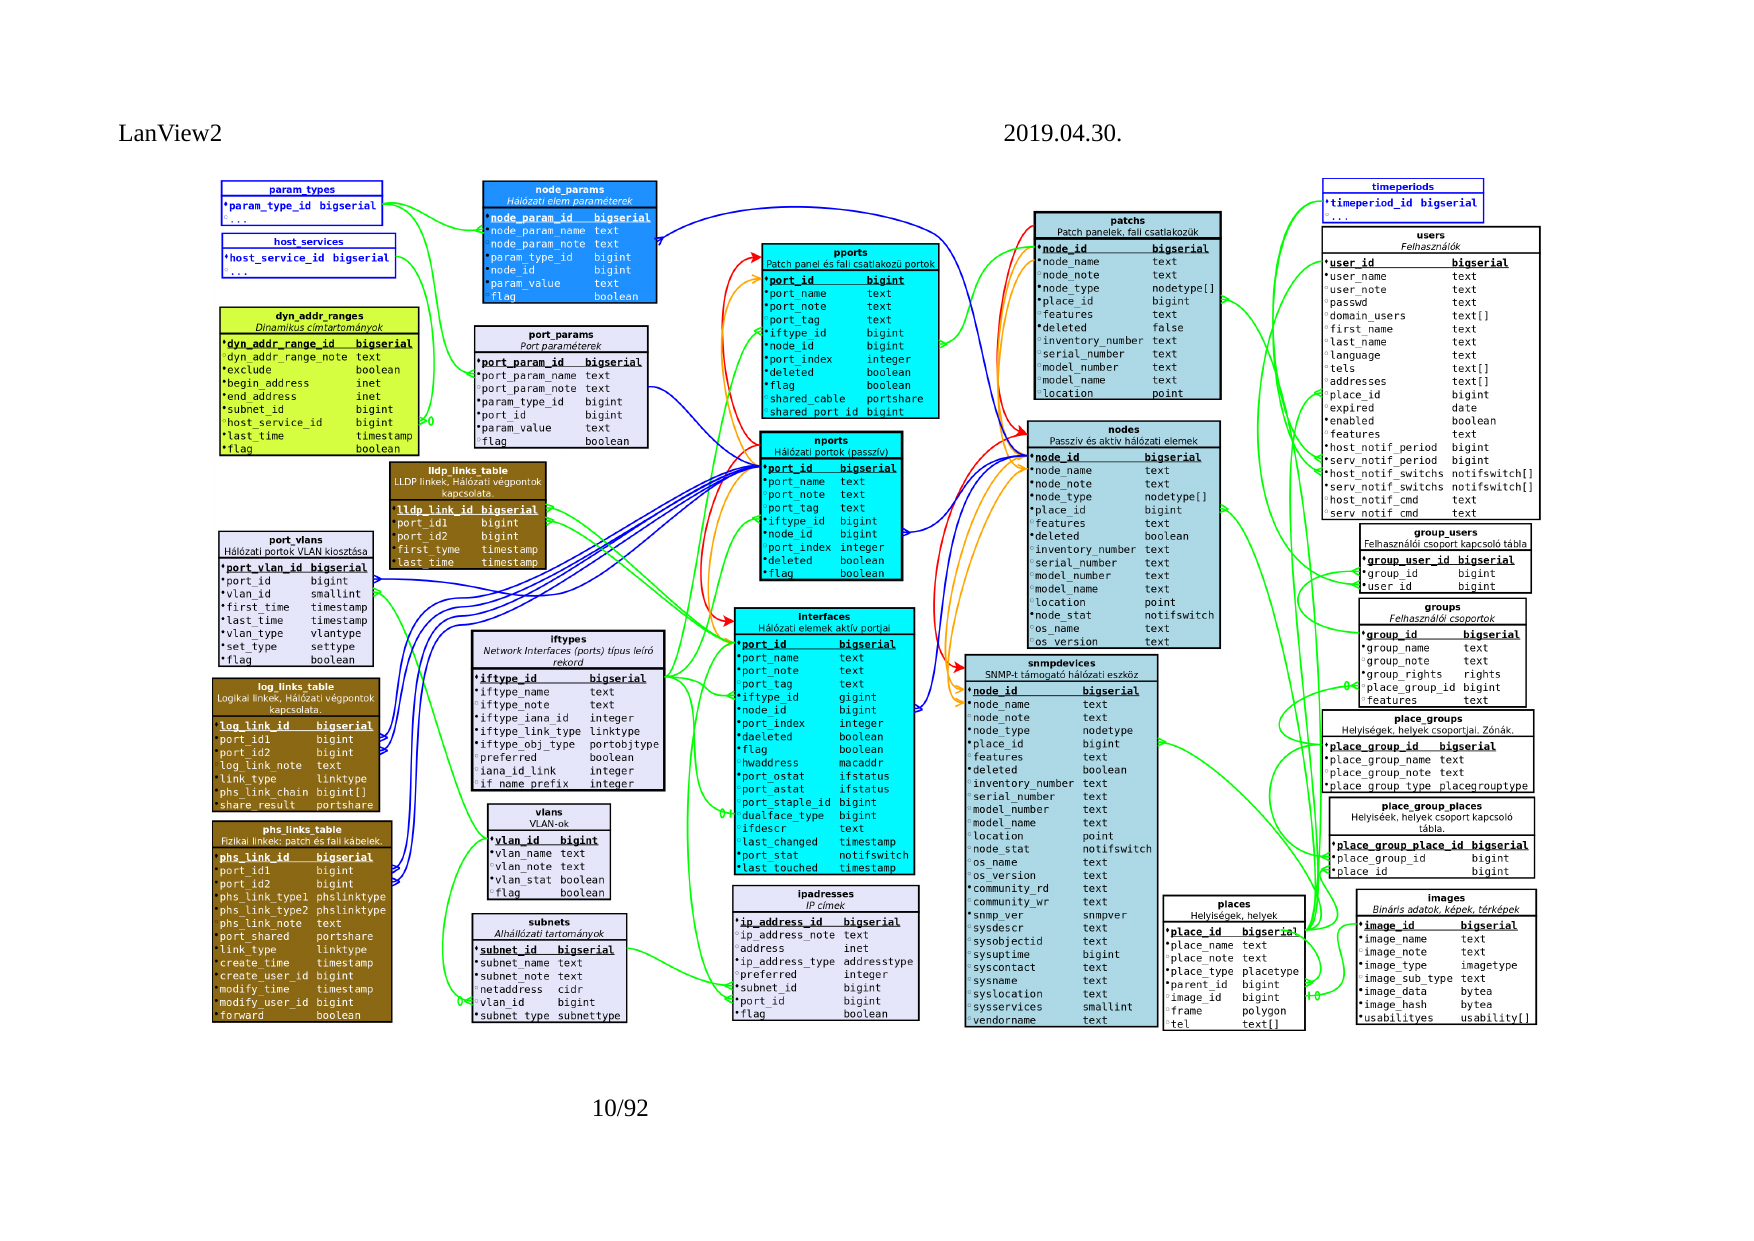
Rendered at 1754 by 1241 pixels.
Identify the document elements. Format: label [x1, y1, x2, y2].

picture [220, 183, 1534, 1026]
